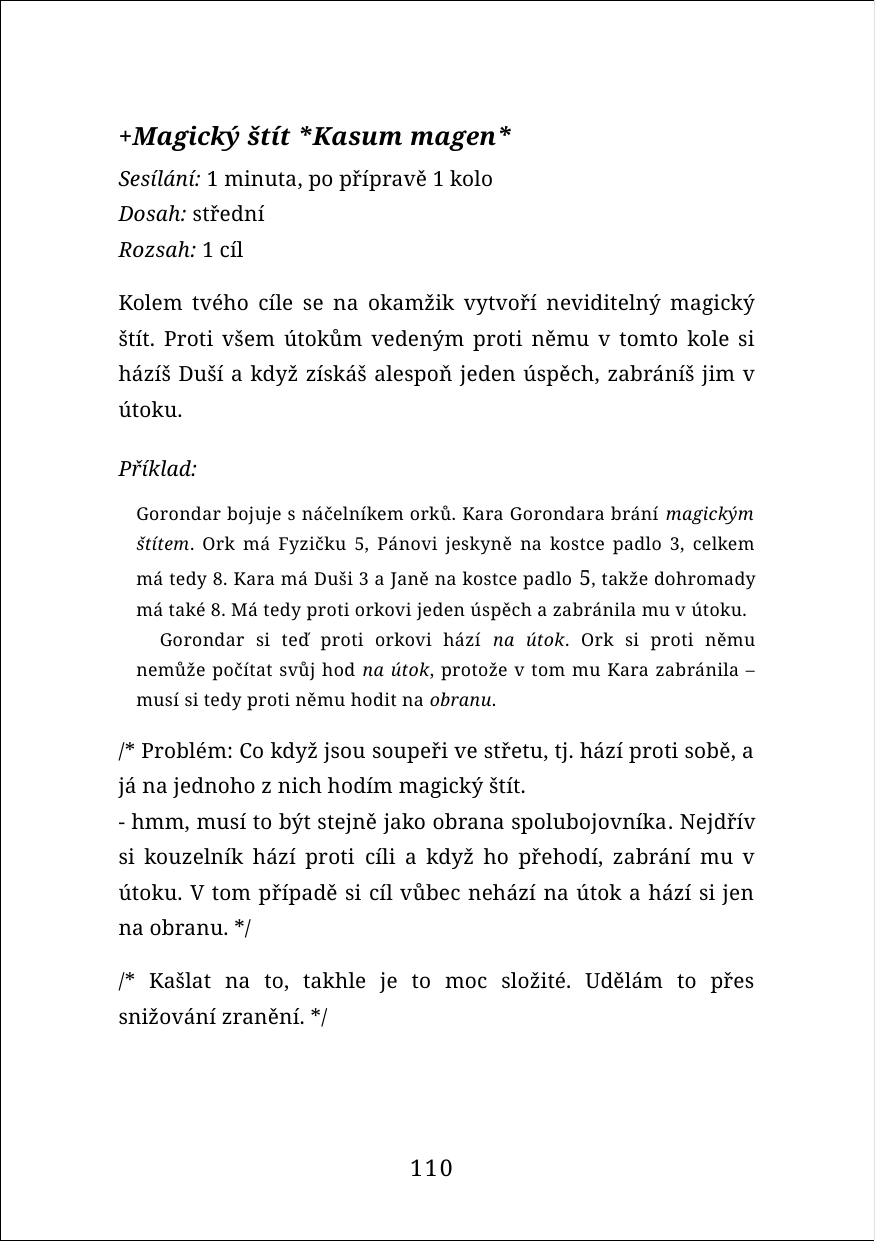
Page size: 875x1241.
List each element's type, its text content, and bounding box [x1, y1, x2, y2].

text Sesílání: 1 minuta, po přípravě 1 kolo Dosah: střední Rozsah: 1 cíl [118, 164, 756, 263]
text /* Problém: Co když jsou soupeři ve střetu, tj. hází proti sobě, a já na jednoho z nich hodím magický štít. - hmm, musí to být stejně jako obrana spolubojovníka. Nejdřív si kouzelník hází proti cíli a když ho přehodí, zabrání mu v útoku. V tom případě si cíl vůbec nehází na útok a hází si jen na obranu. */ [118, 736, 756, 942]
text Příklad: [118, 454, 756, 482]
text /* Kašlat na to, takhle je to moc složité. Udělám to přes snižování zranění. */ [118, 967, 756, 1031]
text Kolem tvého cíle se na okamžik vytvoří neviditelný magický štít. Proti všem útokům vedeným proti němu v tomto kole si házíš Duší a když získáš alespoň jeden úspěch, zabráníš jim v útoku. [118, 288, 756, 423]
text Gorondar bojuje s náčelníkem orků. Kara Gorondara brání magickým štítem. Ork má Fyzičku 5, Pánovi jeskyně na kostce padlo 3, celkem má tedy 8. Kara má Duši 3 a Janě na kostce padlo 5, takže dohromady má také 8. Má tedy proti orkovi jeden úspěch a zabránila mu v útoku. Gorondar si teď proti orkovi hází na útok. Ork si proti němu nemůže počítat svůj hod na útok, protože v tom mu Kara zabránila – musí si tedy proti němu hodit na obranu. [136, 501, 756, 712]
subtitle +Magický štít *Kasum magen* [118, 118, 756, 152]
